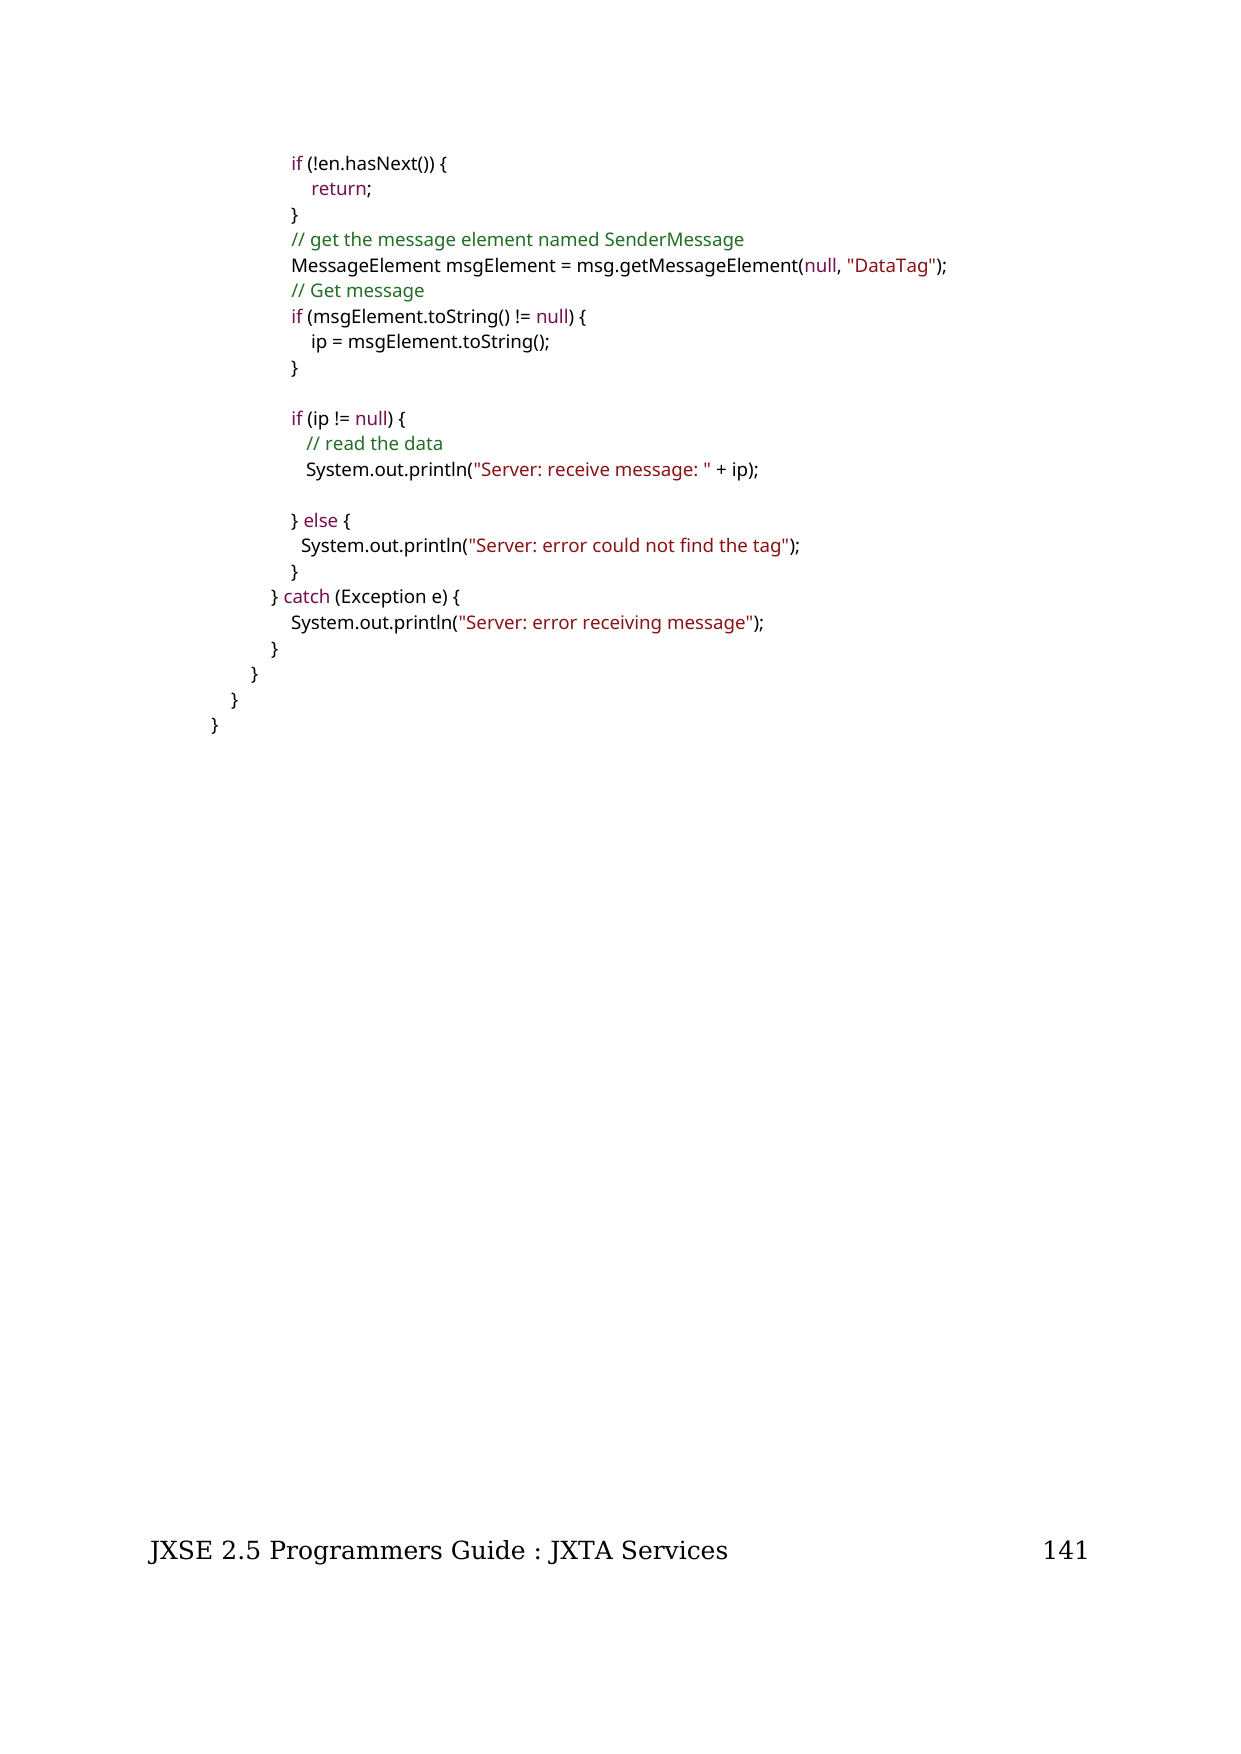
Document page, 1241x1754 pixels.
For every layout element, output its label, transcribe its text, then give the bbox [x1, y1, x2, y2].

text } [211, 686, 1240, 711]
text } catch (Exception e) { [211, 584, 1240, 609]
text if (!en.hasNext()) { [211, 150, 1240, 176]
text return; [211, 176, 1240, 201]
text System.out.println("Server: error could not find the tag"); [211, 533, 1240, 558]
text } [211, 201, 1240, 227]
text MessageElement msgElement = msg.getMessageElement(null, "DataTag"); [211, 252, 1240, 278]
text if (msgElement.toString() != null) { [211, 303, 1240, 329]
text } [211, 635, 1240, 660]
text } [211, 660, 1240, 686]
text // Get message [211, 278, 1240, 303]
text if (ip != null) { [211, 405, 1240, 431]
text // get the message element named SenderMessage [211, 227, 1240, 252]
text } [211, 558, 1240, 584]
text } [211, 354, 1240, 380]
text } else { [211, 507, 1240, 533]
text } [211, 711, 1240, 737]
text System.out.println("Server: error receiving message"); [211, 609, 1240, 635]
text // read the data [211, 431, 1240, 456]
text System.out.println("Server: receive message: " + ip); [211, 456, 1240, 482]
text ip = msgElement.toString(); [211, 329, 1240, 354]
